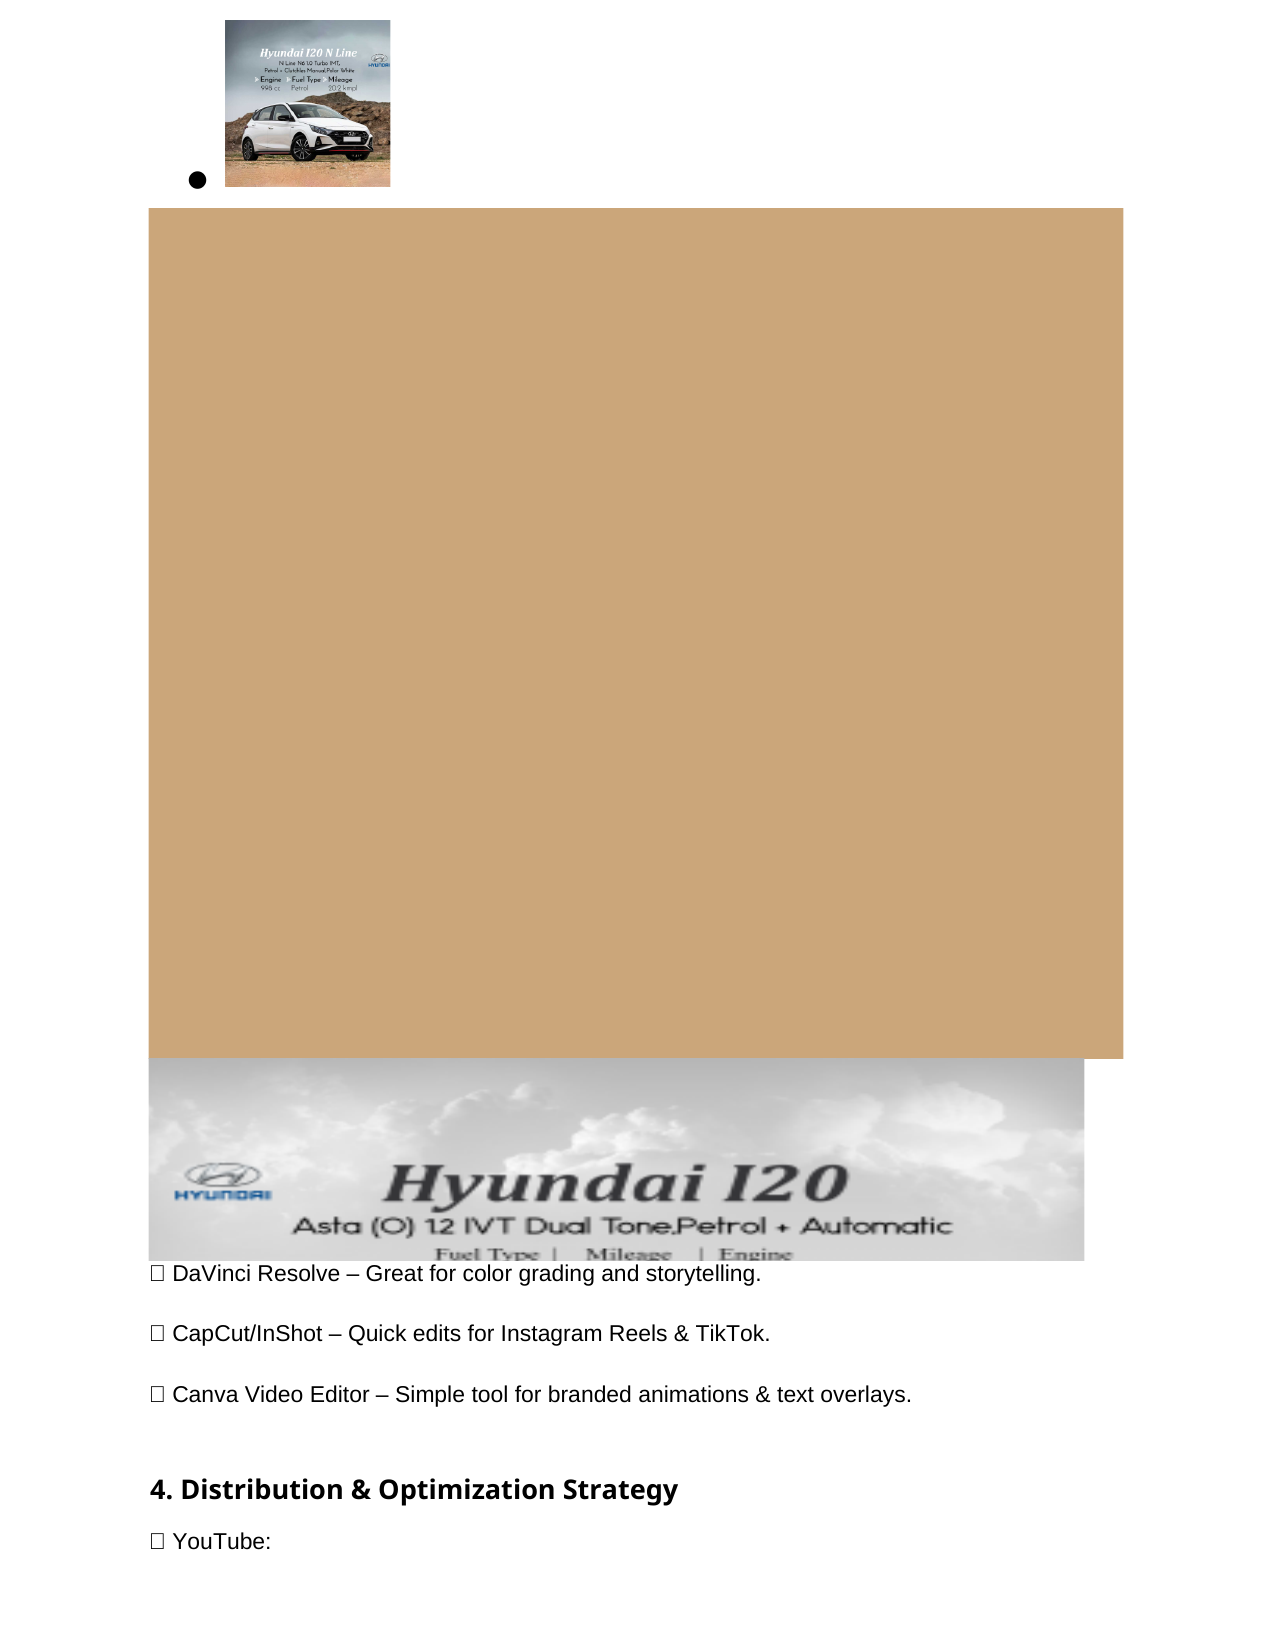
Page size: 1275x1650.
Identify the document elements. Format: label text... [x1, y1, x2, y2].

text ✅ YouTube: [148, 1528, 1125, 1554]
text ✅ Canva Video Editor – Simple tool for branded animations & text overlays. [148, 1381, 1125, 1407]
picture [148, 208, 1124, 1261]
picture [225, 20, 391, 187]
text ✅ DaVinci Resolve – Great for color grading and storytelling. [148, 1260, 1125, 1286]
text ✅ CapCut/InShot – Quick edits for Instagram Reels & TikTok. [148, 1320, 1125, 1347]
subtitle 4. Distribution & Optimization Strategy [150, 1470, 939, 1507]
